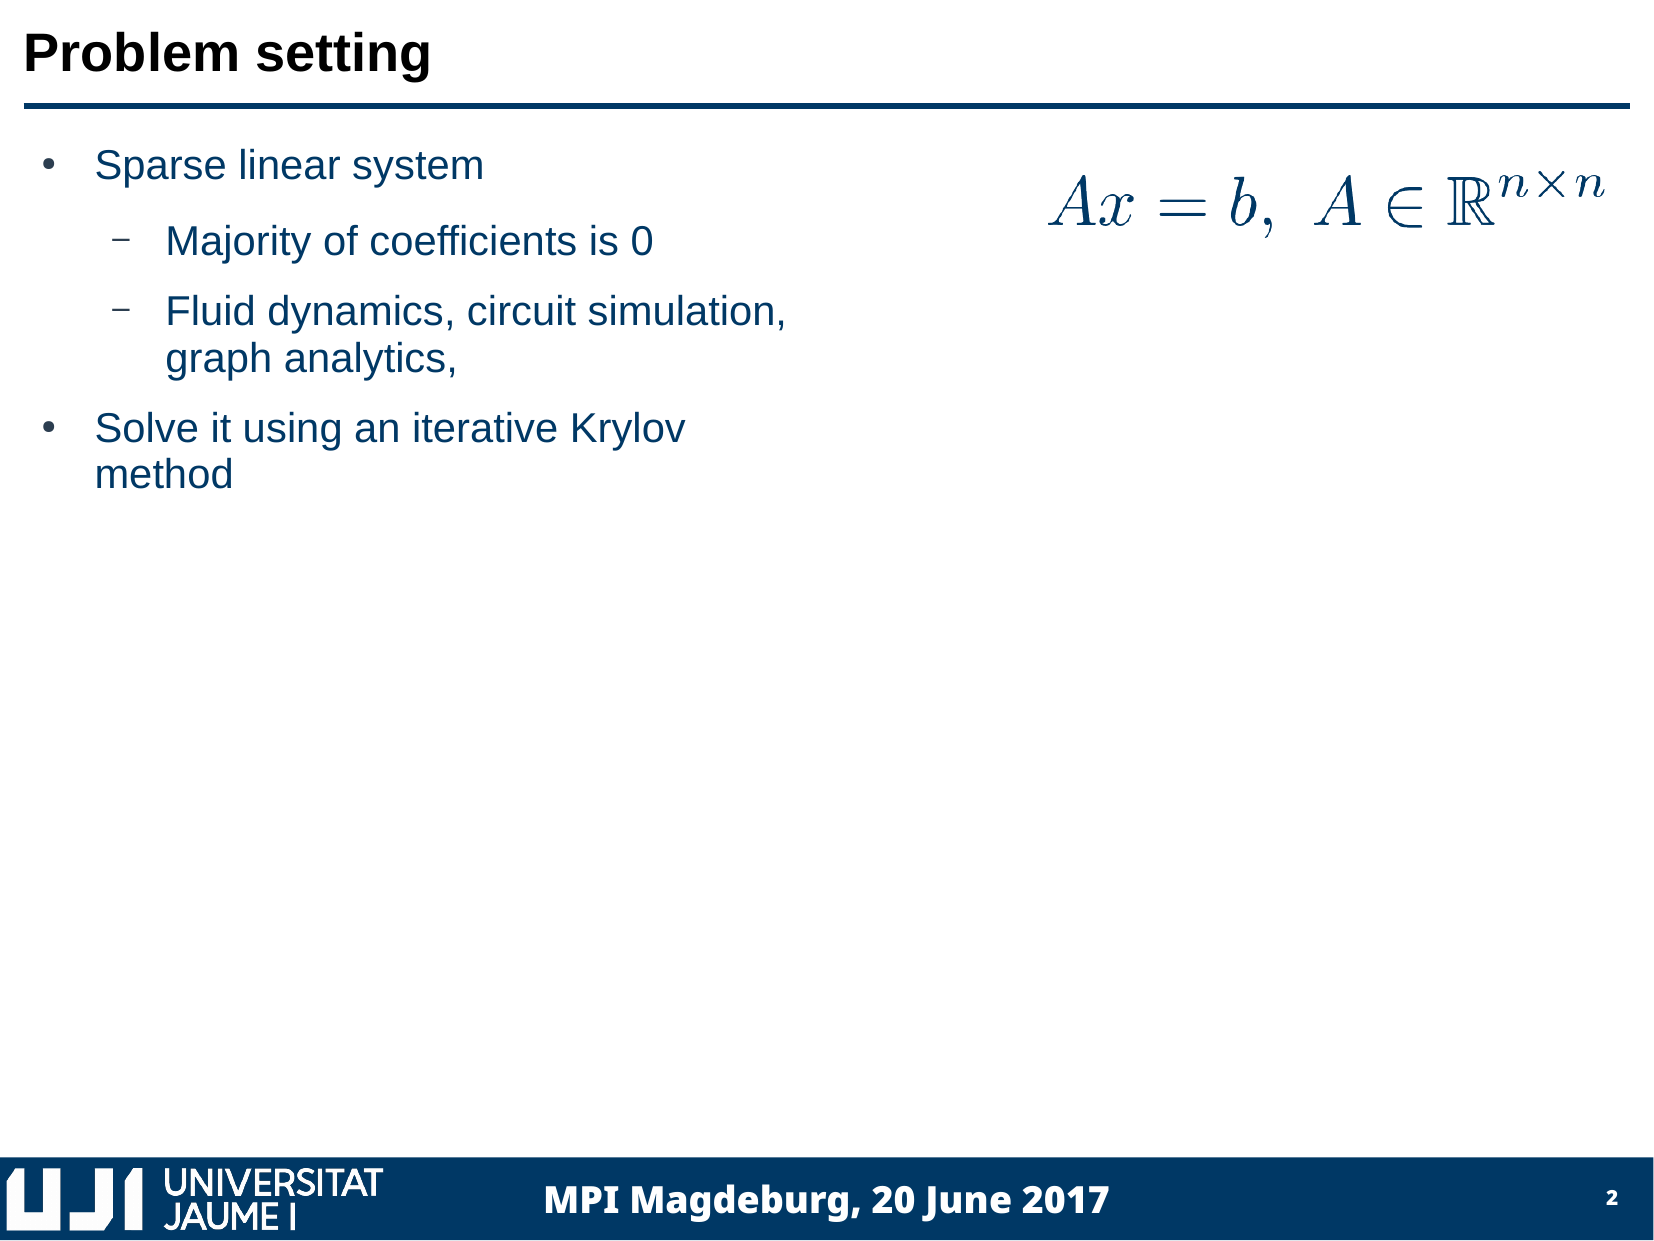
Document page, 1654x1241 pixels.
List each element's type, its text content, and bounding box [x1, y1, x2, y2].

picture [0, 1158, 390, 1241]
title Problem setting [23, 0, 1630, 107]
picture [1048, 171, 1605, 238]
list Sparse linear system Majority of coefficients is 0 Fluid dynamics, circuit simulation, graph analytics, Solve it using an iterative Krylov method [23, 141, 808, 1134]
